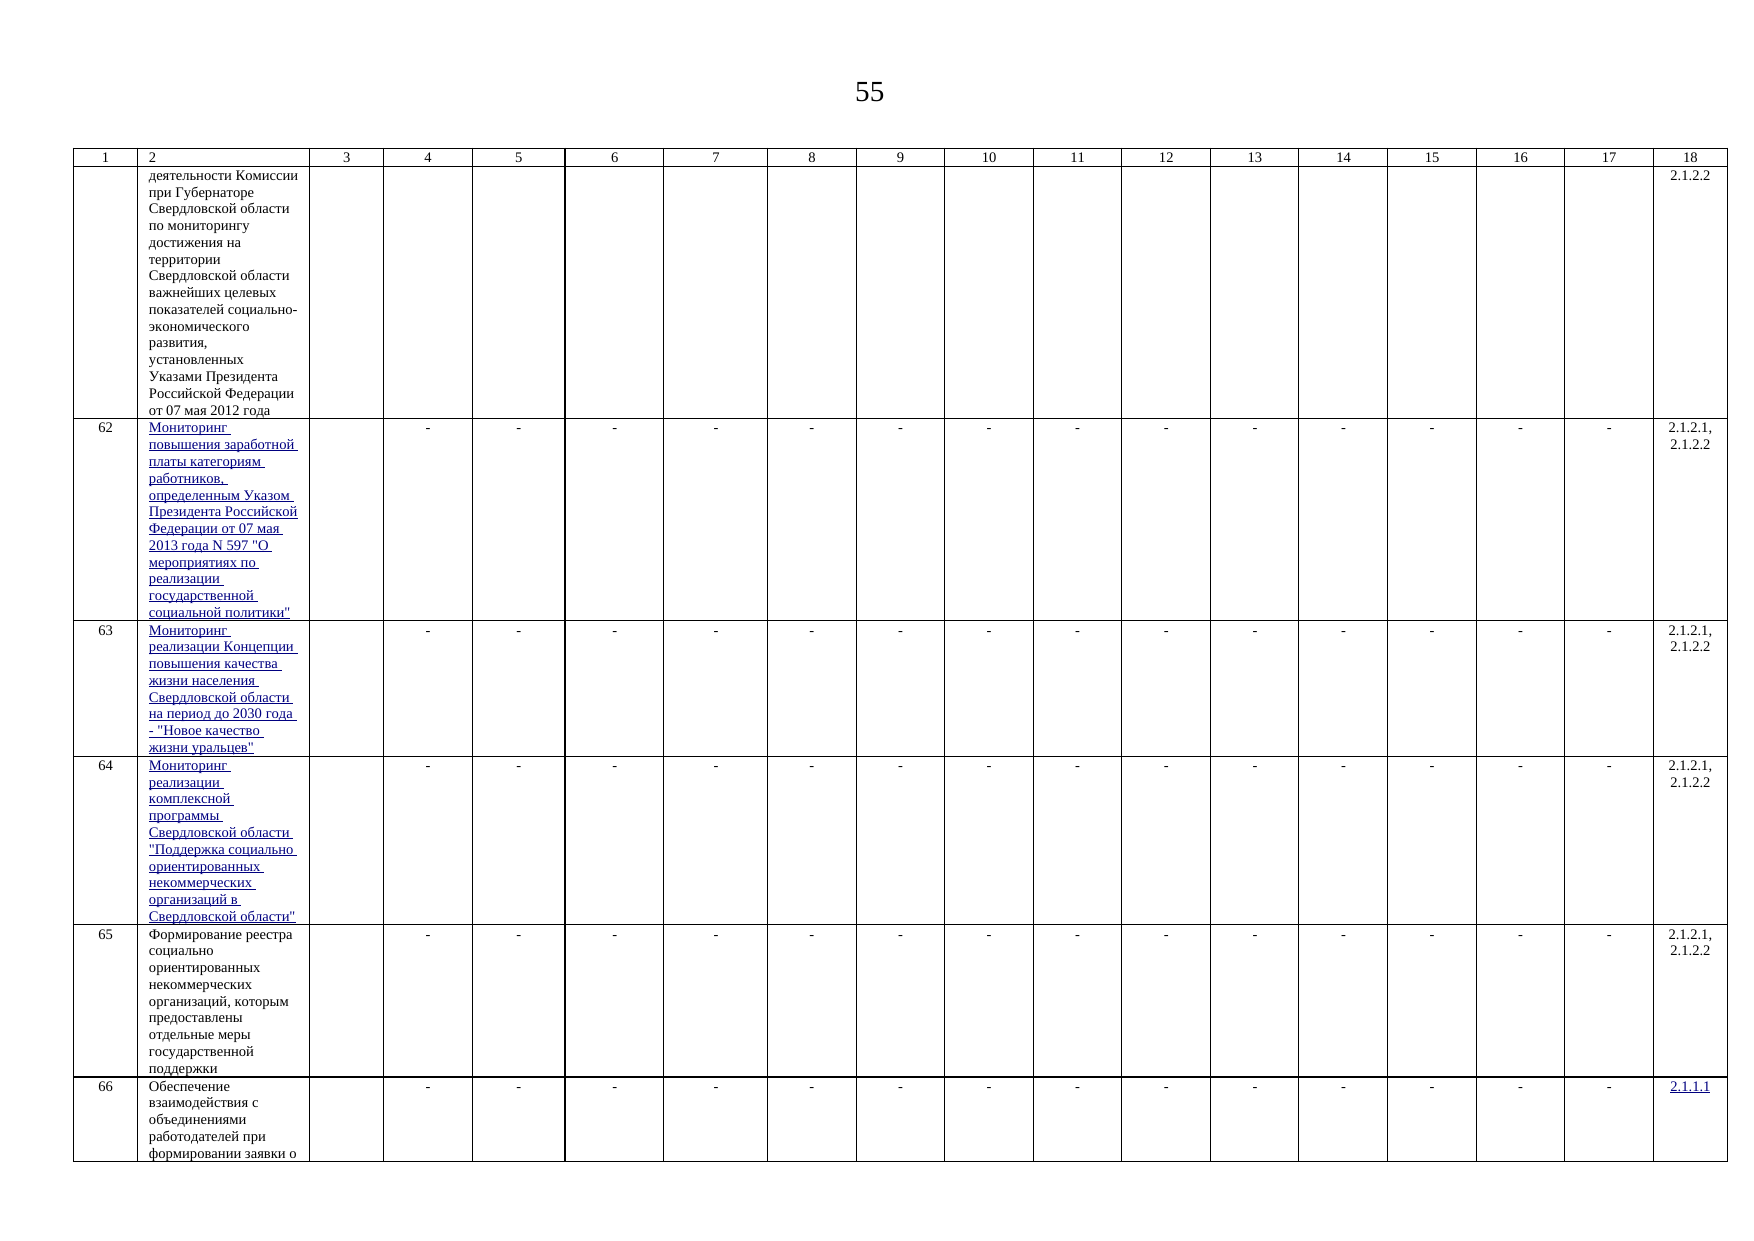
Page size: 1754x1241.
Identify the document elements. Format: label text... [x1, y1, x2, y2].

table_cell - [1299, 419, 1387, 620]
table_cell - [1299, 621, 1387, 756]
table_cell - [1034, 757, 1121, 924]
table_cell - [1477, 167, 1564, 418]
table_header 14 [1299, 149, 1387, 166]
table_cell 2.1.2.1, 2.1.2.2 [1654, 419, 1727, 620]
table_cell 65 [74, 925, 137, 1076]
table_cell - [857, 1078, 944, 1161]
table_cell - [664, 419, 767, 620]
table_cell - [857, 167, 944, 418]
table_cell - [1477, 419, 1564, 620]
table_cell Мониторинг реализации Концепции повышения качества жизни населения Свердловской области на период до 2030 года - "Новое качество жизни уральцев" [138, 621, 309, 756]
table_cell - [1388, 621, 1476, 756]
table_cell - [1477, 621, 1564, 756]
table_cell - [1477, 757, 1564, 924]
table_cell деятельности Комиссии при Губернаторе Свердловской области по мониторингу достижения на территории Свердловской области важнейших целевых показателей социально-экономического развития, установленных Указами Президента Российской Федерации от 07 мая 2012 года [138, 167, 309, 418]
table_header 11 [1034, 149, 1121, 166]
table_cell - [473, 621, 564, 756]
table_cell - [1299, 167, 1387, 418]
table_header 4 [384, 149, 472, 166]
table_cell - [1211, 167, 1298, 418]
table_cell Обеспечение взаимодействия с объединениями работодателей при формировании заявки о [138, 1078, 309, 1161]
table_cell - [1388, 419, 1476, 620]
table_cell [310, 621, 383, 756]
table_cell - [945, 621, 1033, 756]
table_cell - [473, 1078, 564, 1161]
table_header 6 [566, 149, 663, 166]
table_cell - [768, 621, 856, 756]
table_cell - [1034, 1078, 1121, 1161]
table_cell - [473, 167, 564, 418]
table_cell - [1122, 757, 1210, 924]
table_cell - [945, 167, 1033, 418]
table_cell - [1034, 925, 1121, 1076]
table_cell - [1122, 621, 1210, 756]
table_cell - [1034, 167, 1121, 418]
table_cell - [566, 925, 663, 1076]
table_cell 2.1.2.1, 2.1.2.2 [1654, 757, 1727, 924]
table_header 15 [1388, 149, 1476, 166]
table_header 10 [945, 149, 1033, 166]
table_cell - [1565, 167, 1653, 418]
table_cell - [1034, 419, 1121, 620]
table_cell - [1388, 167, 1476, 418]
table_cell - [566, 167, 663, 418]
table_cell [310, 419, 383, 620]
table_cell 2.1.2.1, 2.1.2.2 [1654, 925, 1727, 1076]
table_header 7 [664, 149, 767, 166]
table_cell - [1565, 621, 1653, 756]
table_header 5 [473, 149, 564, 166]
table_header 1 [74, 149, 137, 166]
table_cell - [384, 1078, 472, 1161]
table_cell - [1388, 1078, 1476, 1161]
table_cell - [1565, 757, 1653, 924]
table_cell - [1477, 1078, 1564, 1161]
table_cell 63 [74, 621, 137, 756]
table_cell Мониторинг повышения заработной платы категориям работников, определенным Указом Президента Российской Федерации от 07 мая 2013 года N 597 "О мероприятиях по реализации государственной социальной политики" [138, 419, 309, 620]
table_cell - [473, 925, 564, 1076]
table_cell [310, 1078, 383, 1161]
table_cell [310, 925, 383, 1076]
table_header 18 [1654, 149, 1727, 166]
table_cell - [857, 925, 944, 1076]
table_cell - [1565, 419, 1653, 620]
table_cell - [1388, 925, 1476, 1076]
table_cell Мониторинг реализации комплексной программы Свердловской области "Поддержка социально ориентированных некоммерческих организаций в Свердловской области" [138, 757, 309, 924]
table_cell - [1122, 167, 1210, 418]
table_header 13 [1211, 149, 1298, 166]
table_cell - [384, 925, 472, 1076]
table_cell - [768, 757, 856, 924]
table_cell - [384, 167, 472, 418]
table_cell - [945, 419, 1033, 620]
table_cell - [1034, 621, 1121, 756]
table_cell 2.1.1.1 [1654, 1078, 1727, 1161]
table_cell - [664, 167, 767, 418]
table_header 9 [857, 149, 944, 166]
table_cell 64 [74, 757, 137, 924]
table_cell 2.1.2.1, 2.1.2.2 [1654, 621, 1727, 756]
table_cell 66 [74, 1078, 137, 1161]
table_cell - [664, 621, 767, 756]
table_cell - [566, 621, 663, 756]
table_cell 62 [74, 419, 137, 620]
table_cell [310, 167, 383, 418]
table_cell - [384, 419, 472, 620]
table_header 12 [1122, 149, 1210, 166]
table_cell - [945, 1078, 1033, 1161]
table_cell - [664, 1078, 767, 1161]
table_cell - [768, 1078, 856, 1161]
table_cell Формирование реестра социально ориентированных некоммерческих организаций, которым предоставлены отдельные меры государственной поддержки [138, 925, 309, 1076]
table_cell - [945, 757, 1033, 924]
table_cell [310, 757, 383, 924]
table_cell - [473, 419, 564, 620]
table_cell - [1122, 419, 1210, 620]
table_cell - [1211, 925, 1298, 1076]
table_cell - [473, 757, 564, 924]
table_cell [74, 167, 137, 418]
table_header 8 [768, 149, 856, 166]
table_cell - [566, 419, 663, 620]
table_cell - [857, 757, 944, 924]
table_cell - [384, 757, 472, 924]
table_cell 2.1.2.2 [1654, 167, 1727, 418]
table_header 2 [138, 149, 309, 166]
table_cell - [384, 621, 472, 756]
table_cell - [1565, 1078, 1653, 1161]
table_cell - [664, 757, 767, 924]
table_cell - [566, 757, 663, 924]
table_cell - [768, 925, 856, 1076]
table_cell - [945, 925, 1033, 1076]
table_cell - [566, 1078, 663, 1161]
table_cell - [664, 925, 767, 1076]
table_cell - [1122, 1078, 1210, 1161]
table_cell - [1565, 925, 1653, 1076]
table_header 17 [1565, 149, 1653, 166]
table_cell - [1299, 925, 1387, 1076]
table_cell - [1211, 757, 1298, 924]
table_cell - [857, 621, 944, 756]
table_cell - [1299, 1078, 1387, 1161]
table_header 16 [1477, 149, 1564, 166]
table_cell - [768, 419, 856, 620]
table_cell - [1388, 757, 1476, 924]
table_cell - [1211, 621, 1298, 756]
table_cell - [1211, 419, 1298, 620]
table_cell - [1211, 1078, 1298, 1161]
table_cell - [768, 167, 856, 418]
table_cell - [1122, 925, 1210, 1076]
table_cell - [1477, 925, 1564, 1076]
table_cell - [1299, 757, 1387, 924]
table_header 3 [310, 149, 383, 166]
table_cell - [857, 419, 944, 620]
